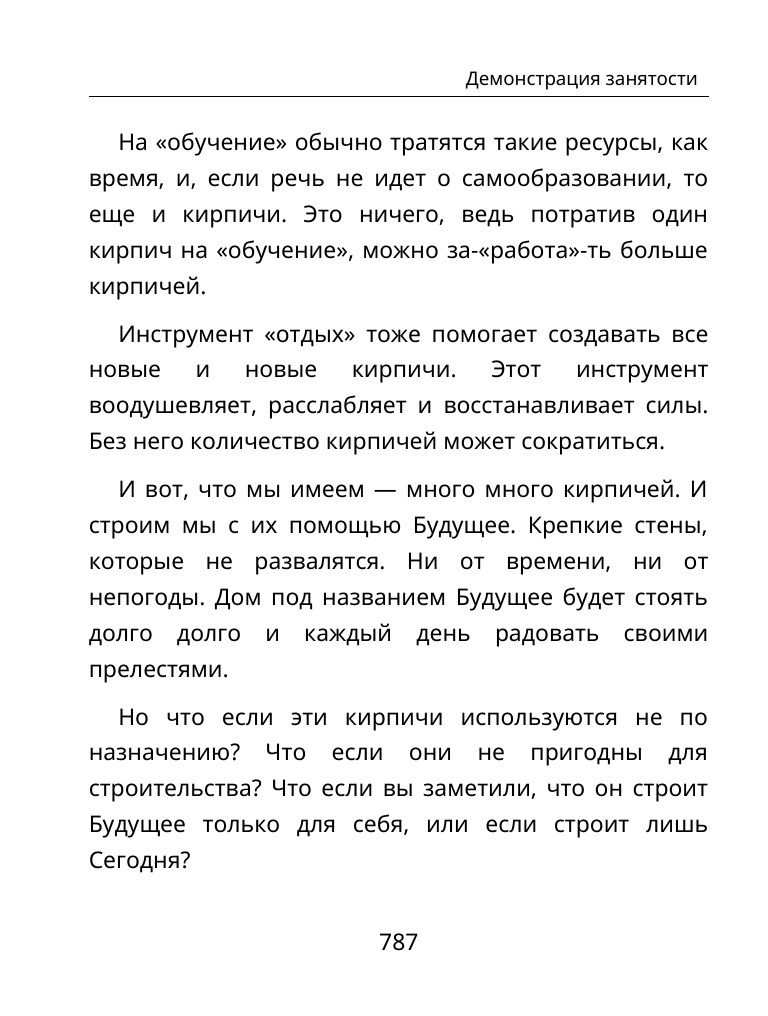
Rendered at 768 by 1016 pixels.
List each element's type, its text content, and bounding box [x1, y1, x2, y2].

text Но что если эти кирпичи используются не по назначению? Что если они не пригодны для строительства? Что если вы заметили, что он строит Будущее только для себя, или если строит лишь Сегодня? [88, 700, 709, 875]
text Инструмент «отдых» тоже помогает создавать все новые и новые кирпичи. Этот инструмент воодушевляет, расслабляет и восстанавливает силы. Без него количество кирпичей может сократиться. [88, 317, 709, 457]
text И вот, что мы имеем — много много кирпичей. И строим мы с их помощью Будущее. Крепкие стены, которые не развалятся. Ни от времени, ни от непогоды. Дом под названием Будущее будет стоять долго долго и каждый день радовать своими прелестями. [88, 473, 709, 684]
text На «обучение» обычно тратятся такие ресурсы, как время, и, если речь не идет о самообразовании, то еще и кирпичи. Это ничего, ведь потратив один кирпич на «обучение», можно за-«работа»-ть больше кирпичей. [88, 126, 709, 301]
